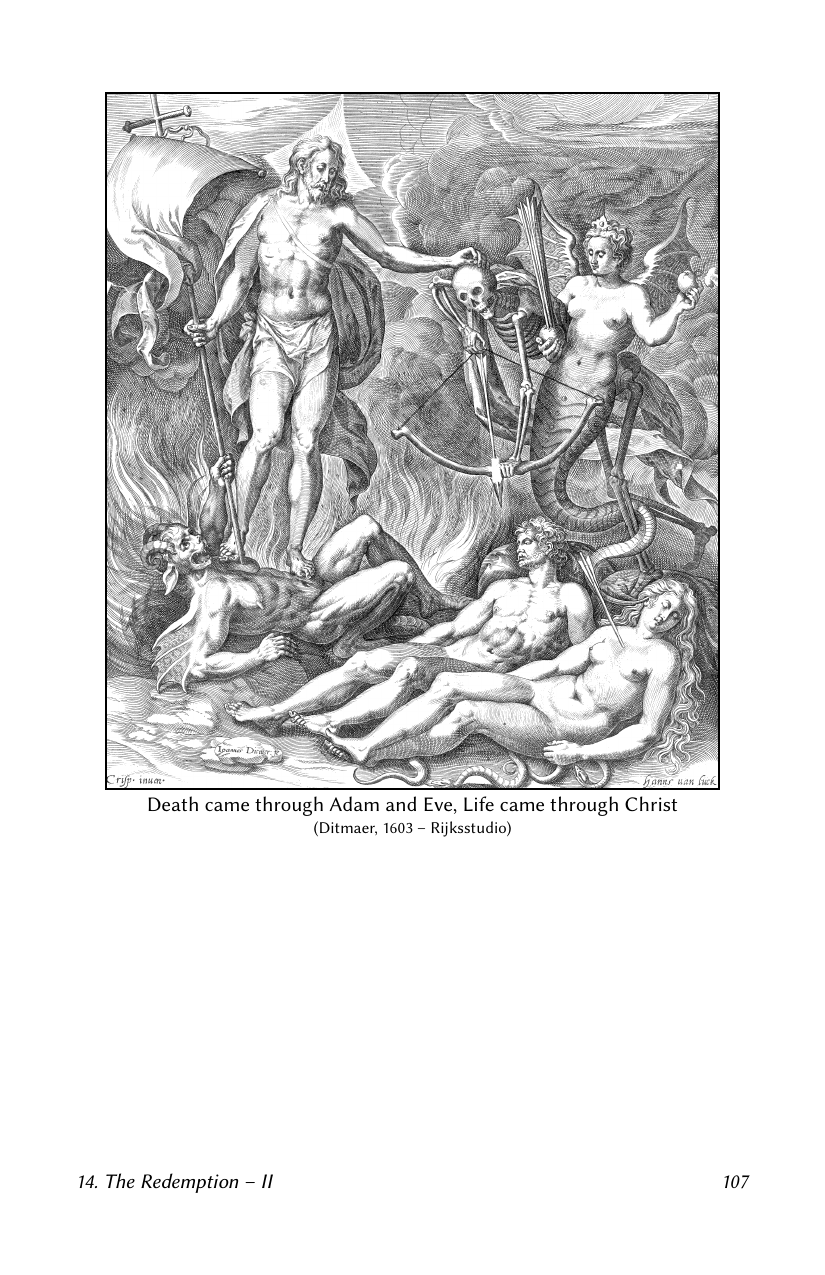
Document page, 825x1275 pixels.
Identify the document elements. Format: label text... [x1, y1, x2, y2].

text Death came through Adam and Eve, Life came through Christ [120, 790, 705, 817]
text (Ditmaer, 1603 – Rijksstudio) [120, 817, 705, 838]
picture [107, 94, 718, 788]
